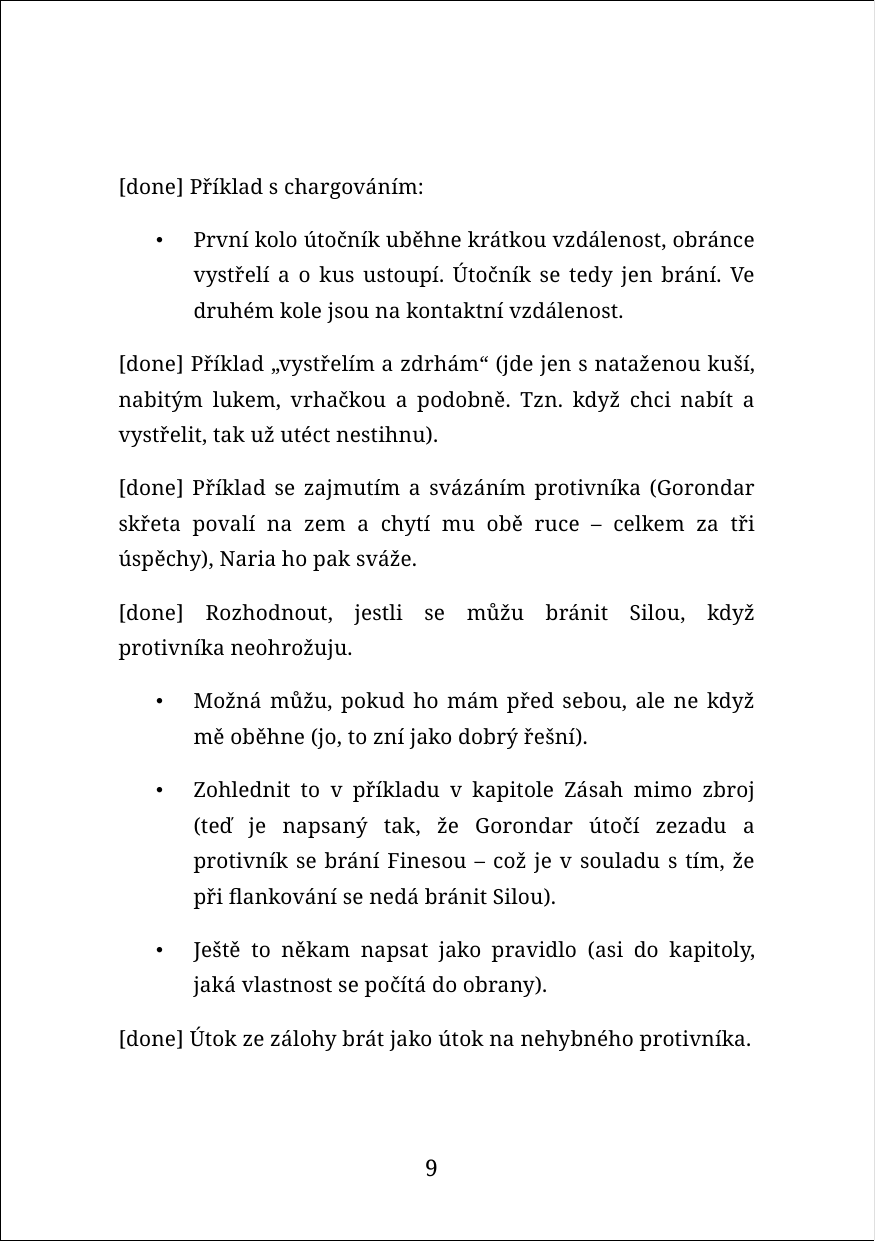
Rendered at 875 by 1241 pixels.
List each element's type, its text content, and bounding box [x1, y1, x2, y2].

list Zohlednit to v příkladu v kapitole Zásah mimo zbroj (teď je napsaný tak, že Gorondar útočí zezadu a protivník se brání Finesou – což je v souladu s tím, že při flankování se nedá bránit Silou). [156, 775, 756, 910]
list Ještě to někam napsat jako pravidlo (asi do kapitoly, jaká vlastnost se počítá do obrany). [156, 935, 756, 999]
text [done] Rozhodnout, jestli se můžu bránit Silou, když protivníka neohrožuju. [118, 598, 756, 662]
list Možná můžu, pokud ho mám před sebou, ale ne když mě oběhne (jo, to zní jako dobrý řešní). [156, 687, 756, 751]
list První kolo útočník uběhne krátkou vzdálenost, obránce vystřelí a o kus ustoupí. Útočník se tedy jen brání. Ve druhém kole jsou na kontaktní vzdálenost. [156, 225, 756, 324]
text [done] Příklad „vystřelím a zdrhám“ (jde jen s nataženou kuší, nabitým lukem, vrhačkou a podobně. Tzn. když chci nabít a vystřelit, tak už utéct nestihnu). [118, 349, 756, 449]
text [done] Útok ze zálohy brát jako útok na nehybného protivníka. [118, 1024, 756, 1052]
text [done] Příklad se zajmutím a svázáním protivníka (Gorondar skřeta povalí na zem a chytí mu obě ruce – celkem za tři úspěchy), Naria ho pak sváže. [118, 473, 756, 573]
text [done] Příklad s chargováním: [118, 172, 756, 200]
